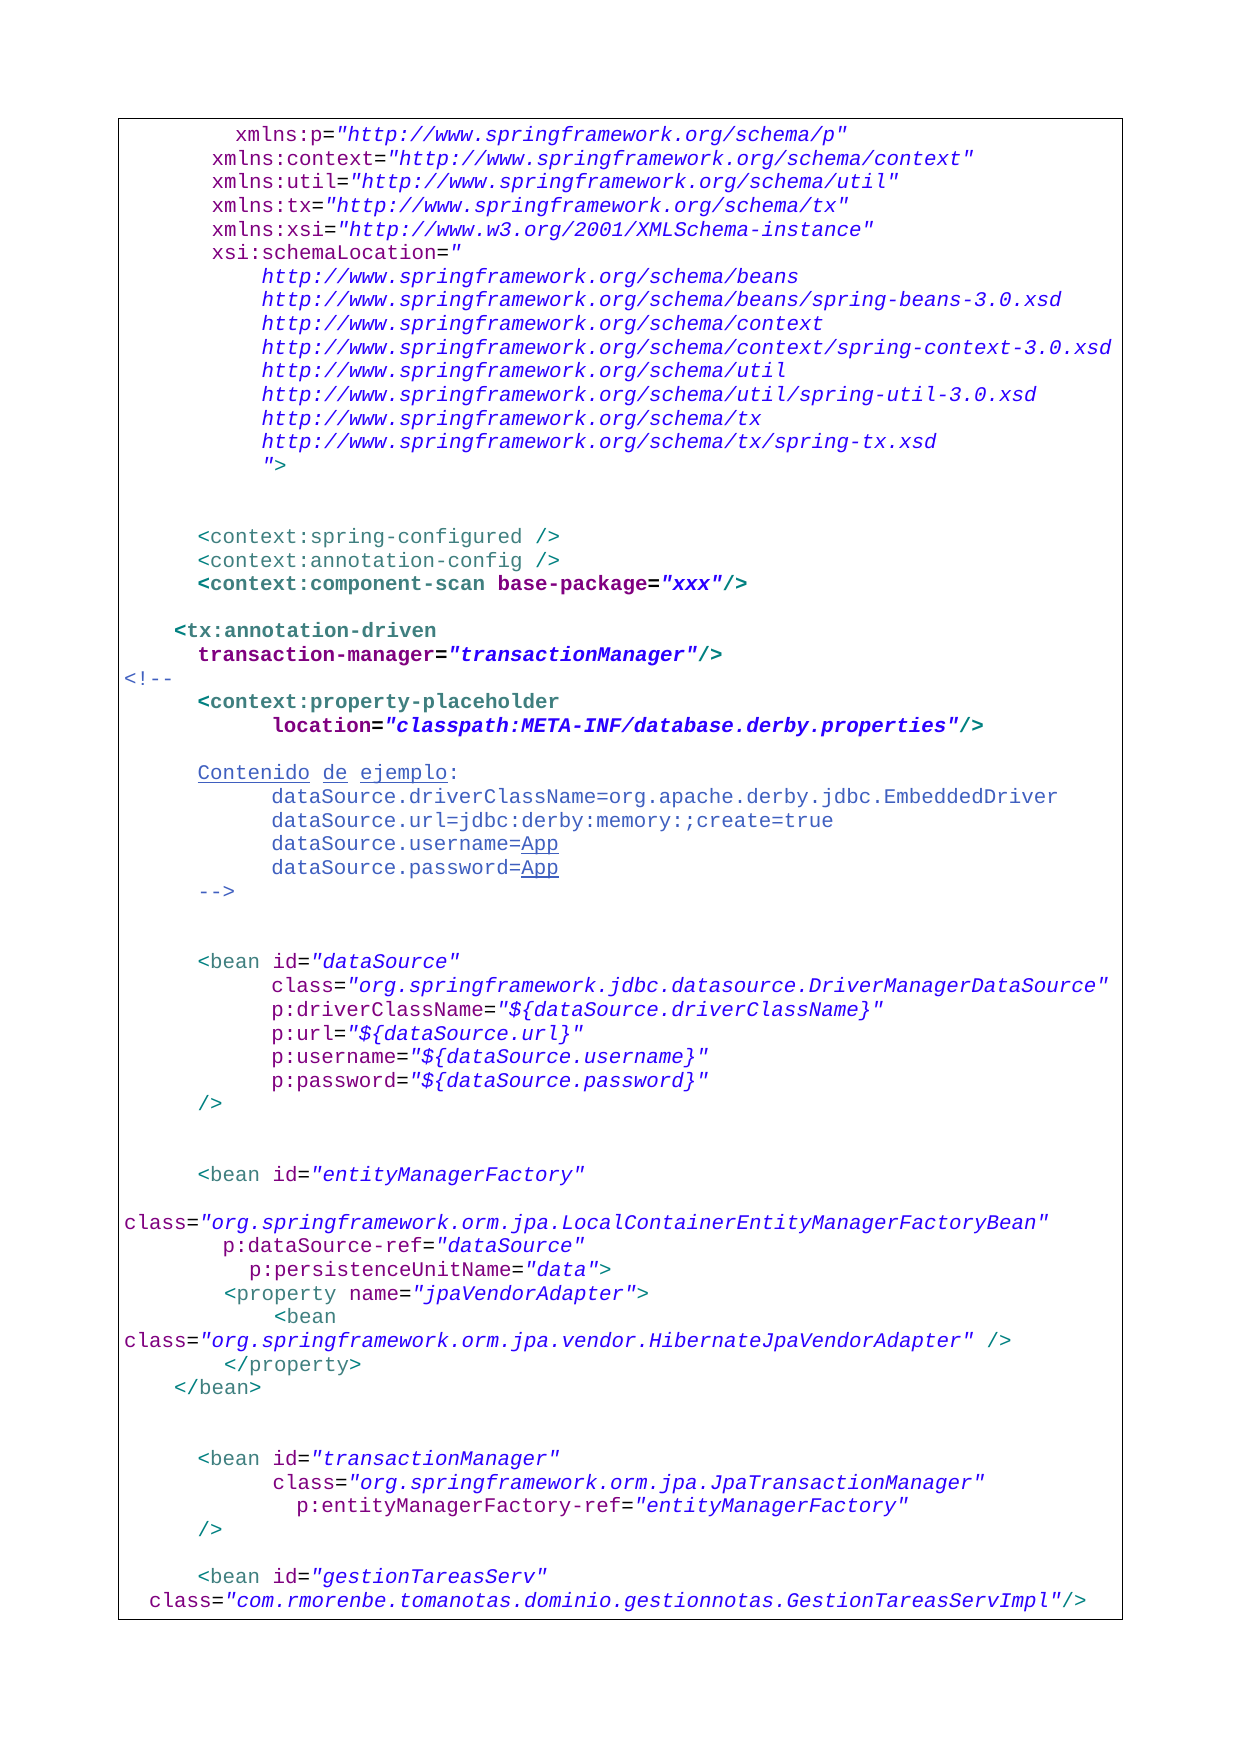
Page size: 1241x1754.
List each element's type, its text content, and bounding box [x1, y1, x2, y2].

table_header xmlns:p="http://www.springframework.org/schema/p" xmlns:context="http://www.springframework.org/schema/context" xmlns:util="http://www.springframework.org/schema/util" xmlns:tx="http://www.springframework.org/schema/tx" xmlns:xsi="http://www.w3.org/2001/XMLSchema-instance" xsi:schemaLocation=" http://www.springframework.org/schema/beans http://www.springframework.org/schema/beans/spring-beans-3.0.xsd http://www.springframework.org/schema/context http://www.springframework.org/schema/context/spring-context-3.0.xsd http://www.springframework.org/schema/util http://www.springframework.org/schema/util/spring-util-3.0.xsd http://www.springframework.org/schema/tx http://www.springframework.org/schema/tx/spring-tx.xsd "> <context:spring-configured /> <context:annotation-config /> <context:component-scan base-package="xxx"/> <tx:annotation-driven transaction-manager="transactionManager"/> <!-- <context:property-placeholder location="classpath:META-INF/database.derby.properties"/> Contenido de ejemplo: dataSource.driverClassName=org.apache.derby.jdbc.EmbeddedDriver dataSource.url=jdbc:derby:memory:;create=true dataSource.username=App dataSource.password=App --> <bean id="dataSource" class="org.springframework.jdbc.datasource.DriverManagerDataSource" p:driverClassName="${dataSource.driverClassName}" p:url="${dataSource.url}" p:username="${dataSource.username}" p:password="${dataSource.password}" /> <bean id="entityManagerFactory" class="org.springframework.orm.jpa.LocalContainerEntityManagerFactoryBean" p:dataSource-ref="dataSource" p:persistenceUnitName="data"> <property name="jpaVendorAdapter"> <bean class="org.springframework.orm.jpa.vendor.HibernateJpaVendorAdapter" /> </property> </bean> <bean id="transactionManager" class="org.springframework.orm.jpa.JpaTransactionManager" p:entityManagerFactory-ref="entityManagerFactory" /> <bean id="gestionTareasServ" class="com.rmorenbe.tomanotas.dominio.gestionnotas.GestionTareasServImpl"/> [119, 119, 1122, 1619]
